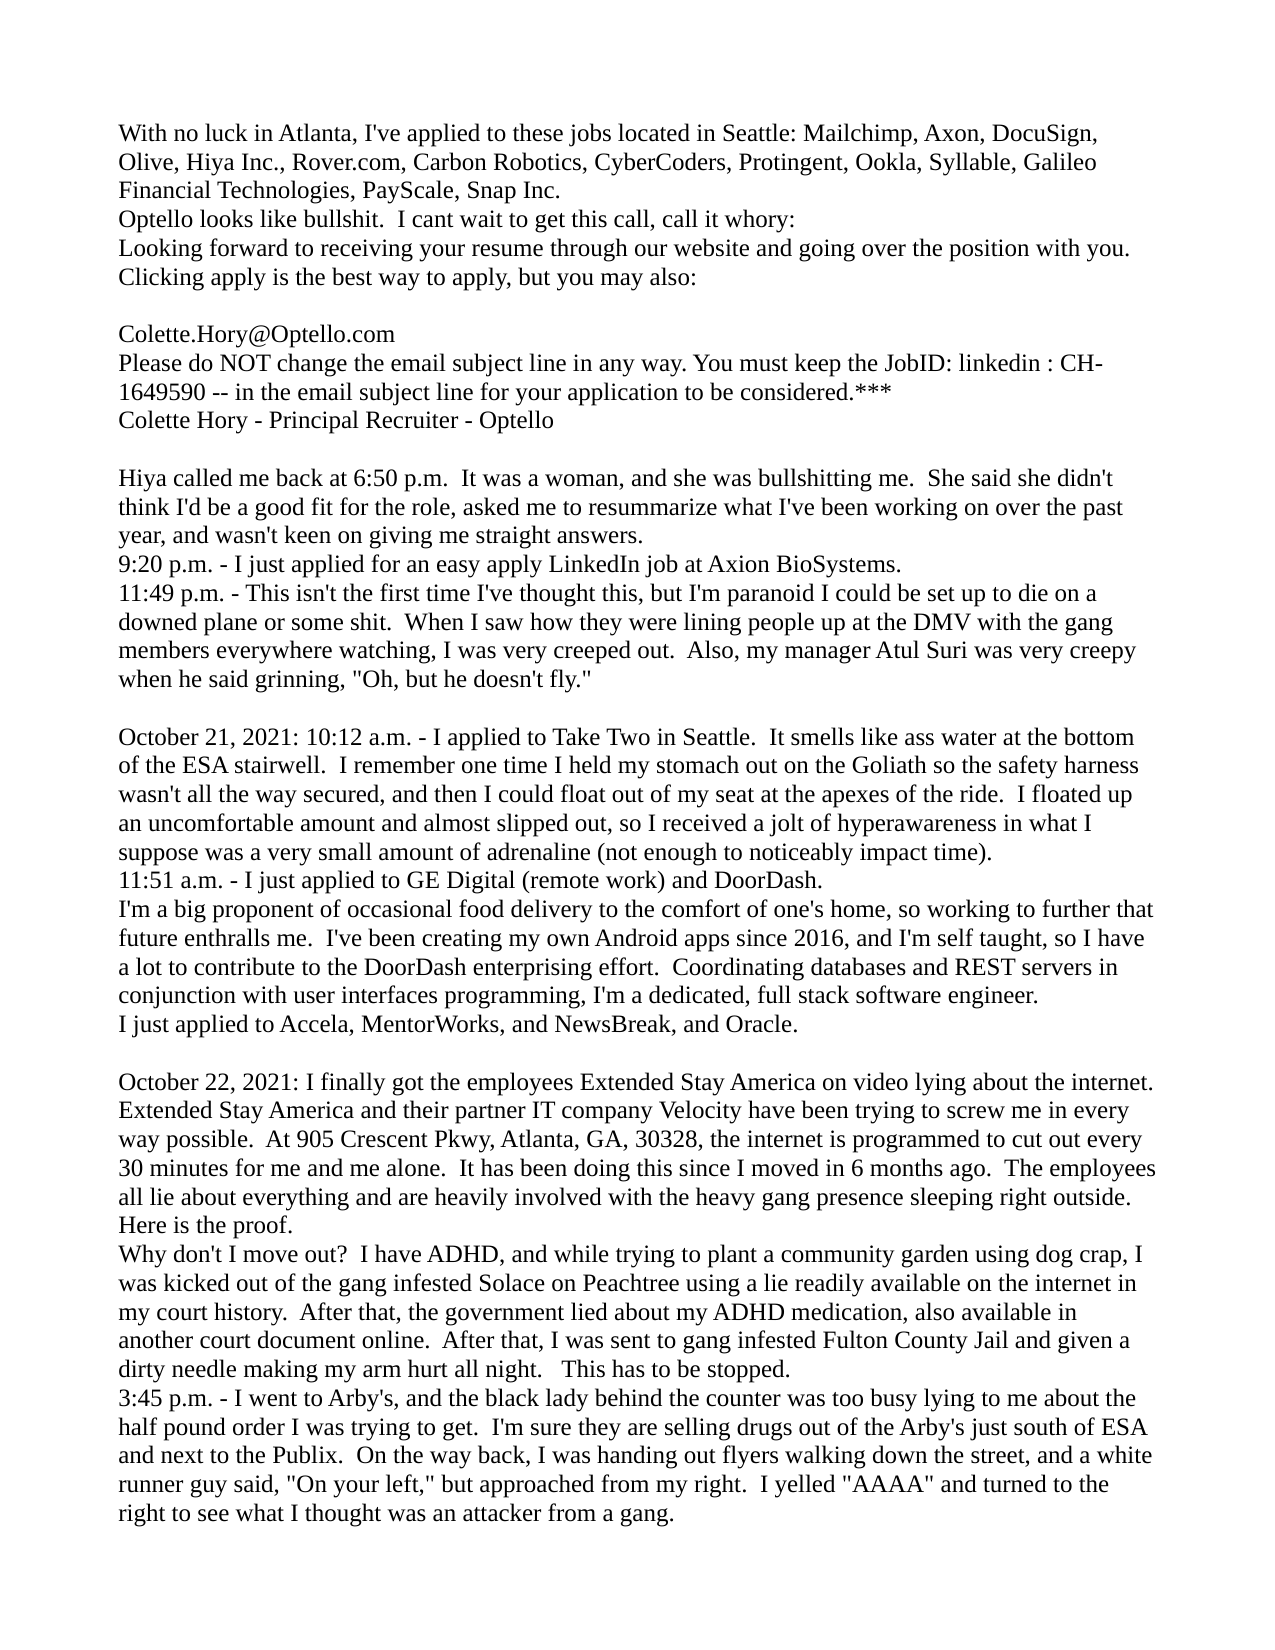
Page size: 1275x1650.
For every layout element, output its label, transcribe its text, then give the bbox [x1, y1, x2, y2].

text With no luck in Atlanta, I've applied to these jobs located in Seattle: Mailchimp, Axon, DocuSign, Olive, Hiya Inc., Rover.com, Carbon Robotics, CyberCoders, Protingent, Ookla, Syllable, Galileo Financial Technologies, PayScale, Snap Inc. [118, 118, 1157, 204]
text I just applied to Accela, MentorWorks, and NewsBreak, and Oracle. [118, 1009, 1157, 1038]
text 9:20 p.m. - I just applied for an easy apply LinkedIn job at Axion BioSystems. [118, 549, 1157, 578]
text Colette.Hory@Optello.com [118, 319, 1157, 348]
text October 21, 2021: 10:12 a.m. - I applied to Take Two in Seattle. It smells like ass water at the bottom of the ESA stairwell. I remember one time I held my stomach out on the Goliath so the safety harness wasn't all the way secured, and then I could float out of my seat at the apexes of the ride. I floated up an uncomfortable amount and almost slipped out, so I received a jolt of hyperawareness in what I suppose was a very small amount of adrenaline (not enough to noticeably impact time). [118, 722, 1157, 866]
text Optello looks like bullshit. I cant wait to get this call, call it whory: [118, 204, 1157, 233]
text 11:49 p.m. - This isn't the first time I've thought this, but I'm paranoid I could be set up to die on a downed plane or some shit. When I saw how they were lining people up at the DMV with the gang members everywhere watching, I was very creeped out. Also, my manager Atul Suri was very creepy when he said grinning, "Oh, but he doesn't fly." [118, 578, 1157, 693]
text Please do NOT change the email subject line in any way. You must keep the JobID: linkedin : CH-1649590 -- in the email subject line for your application to be considered.*** [118, 348, 1157, 406]
text Looking forward to receiving your resume through our website and going over the position with you. Clicking apply is the best way to apply, but you may also: [118, 233, 1157, 291]
text Hiya called me back at 6:50 p.m. It was a woman, and she was bullshitting me. She said she didn't think I'd be a good fit for the role, asked me to resummarize what I've been working on over the past year, and wasn't keen on giving me straight answers. [118, 463, 1157, 549]
text October 22, 2021: I finally got the employees Extended Stay America on video lying about the internet. Extended Stay America and their partner IT company Velocity have been trying to screw me in every way possible. At 905 Crescent Pkwy, Atlanta, GA, 30328, the internet is programmed to cut out every 30 minutes for me and me alone. It has been doing this since I moved in 6 months ago. The employees all lie about everything and are heavily involved with the heavy gang presence sleeping right outside. Here is the proof. [118, 1067, 1157, 1239]
text 11:51 a.m. - I just applied to GE Digital (remote work) and DoorDash. [118, 866, 1157, 894]
text Colette Hory - Principal Recruiter - Optello [118, 406, 1157, 434]
text Why don't I move out? I have ADHD, and while trying to plant a community garden using dog crap, I was kicked out of the gang infested Solace on Peachtree using a lie readily available on the internet in my court history. After that, the government lied about my ADHD medication, also available in another court document online. After that, I was sent to gang infested Fulton County Jail and given a dirty needle making my arm hurt all night. This has to be stopped. [118, 1239, 1157, 1383]
text I'm a big proponent of occasional food delivery to the comfort of one's home, so working to further that future enthralls me. I've been creating my own Android apps since 2016, and I'm self taught, so I have a lot to contribute to the DoorDash enterprising effort. Coordinating databases and REST servers in conjunction with user interfaces programming, I'm a dedicated, full stack software engineer. [118, 894, 1157, 1009]
text 3:45 p.m. - I went to Arby's, and the black lady behind the counter was too busy lying to me about the half pound order I was trying to get. I'm sure they are selling drugs out of the Arby's just south of ESA and next to the Publix. On the way back, I was handing out flyers walking down the street, and a white runner guy said, "On your left," but approached from my right. I yelled "AAAA" and turned to the right to see what I thought was an attacker from a gang. [118, 1383, 1157, 1527]
